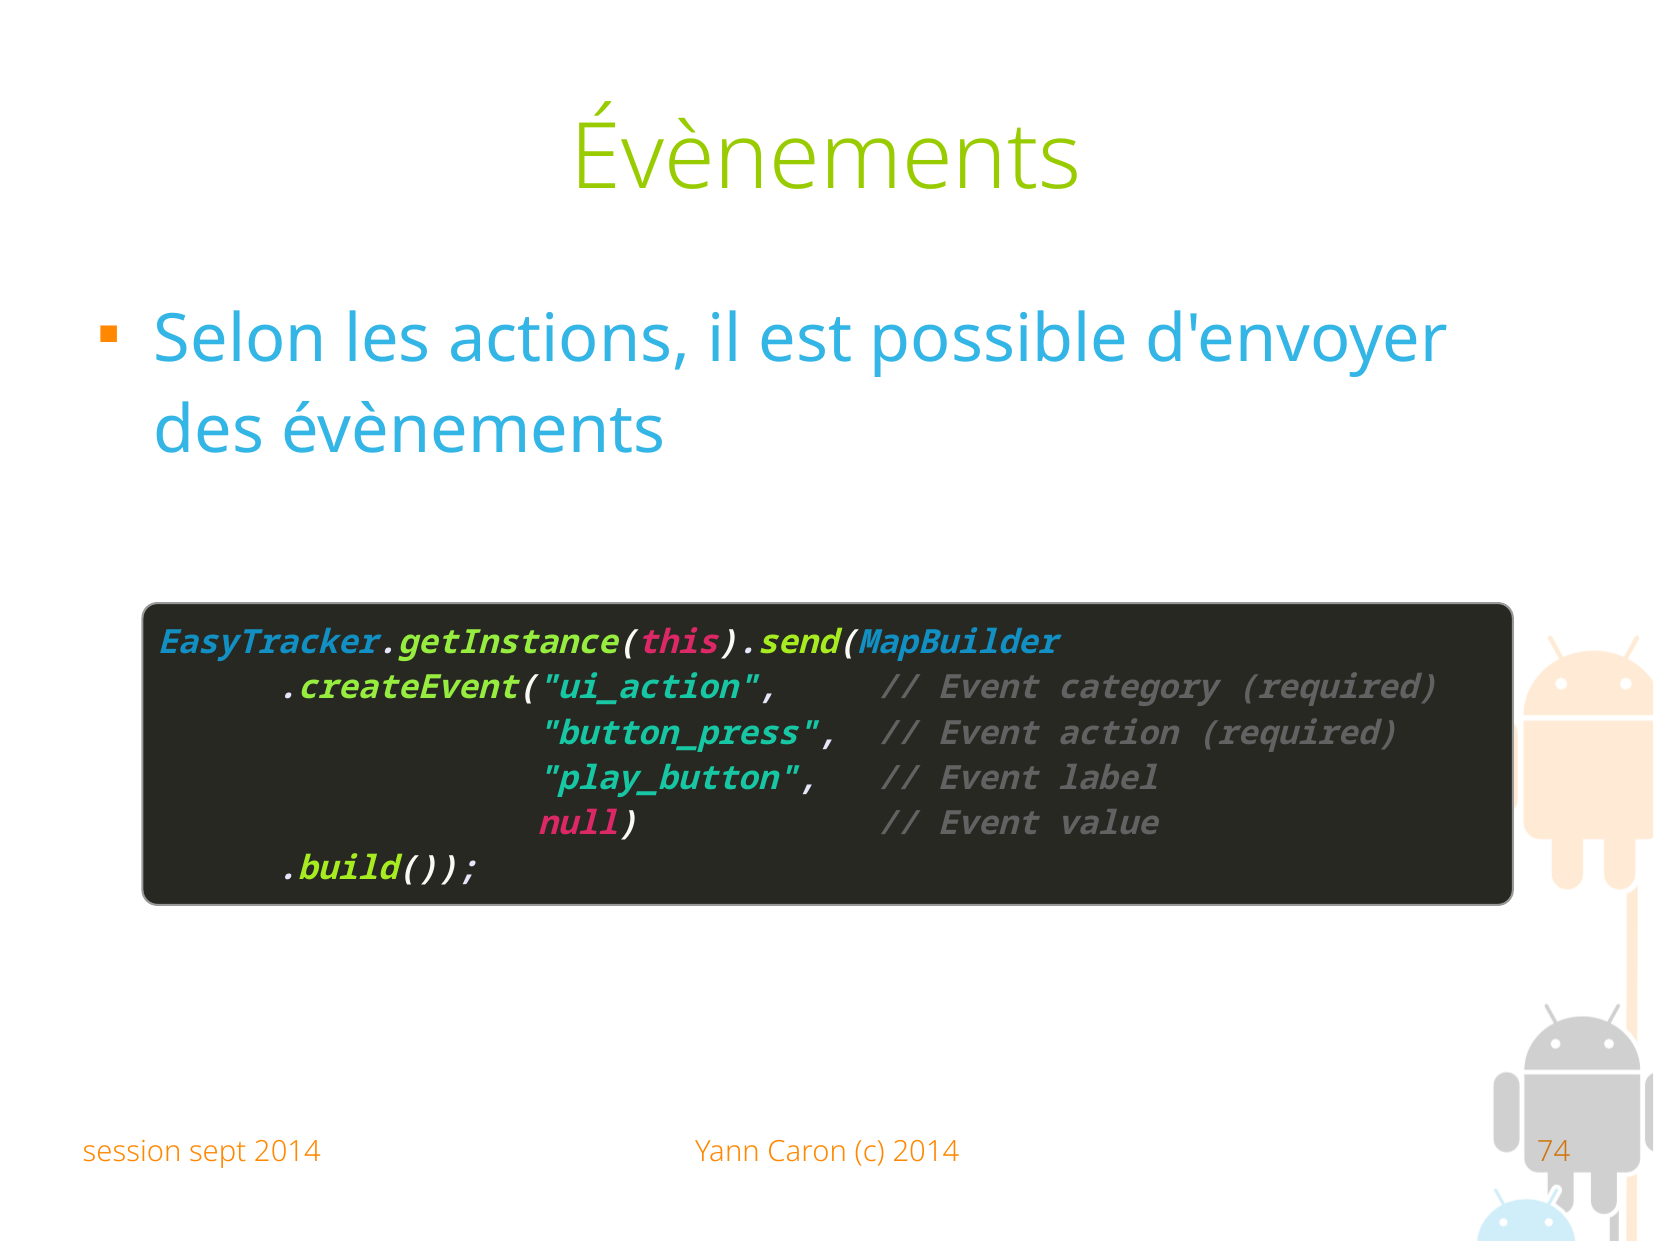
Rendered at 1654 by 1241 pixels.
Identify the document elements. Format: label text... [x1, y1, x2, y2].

text_box EasyTracker.getInstance(this).send(MapBuilder .createEvent("ui_action", // Event category (required) "button_press", // Event action (required) "play_button", // Event label null) // Event value .build()); [142, 603, 1513, 868]
title Évènements [82, 49, 1571, 257]
picture [240, 423, 1654, 1241]
list Selon les actions, il est possible d'envoyer des évènements [82, 290, 1571, 1010]
